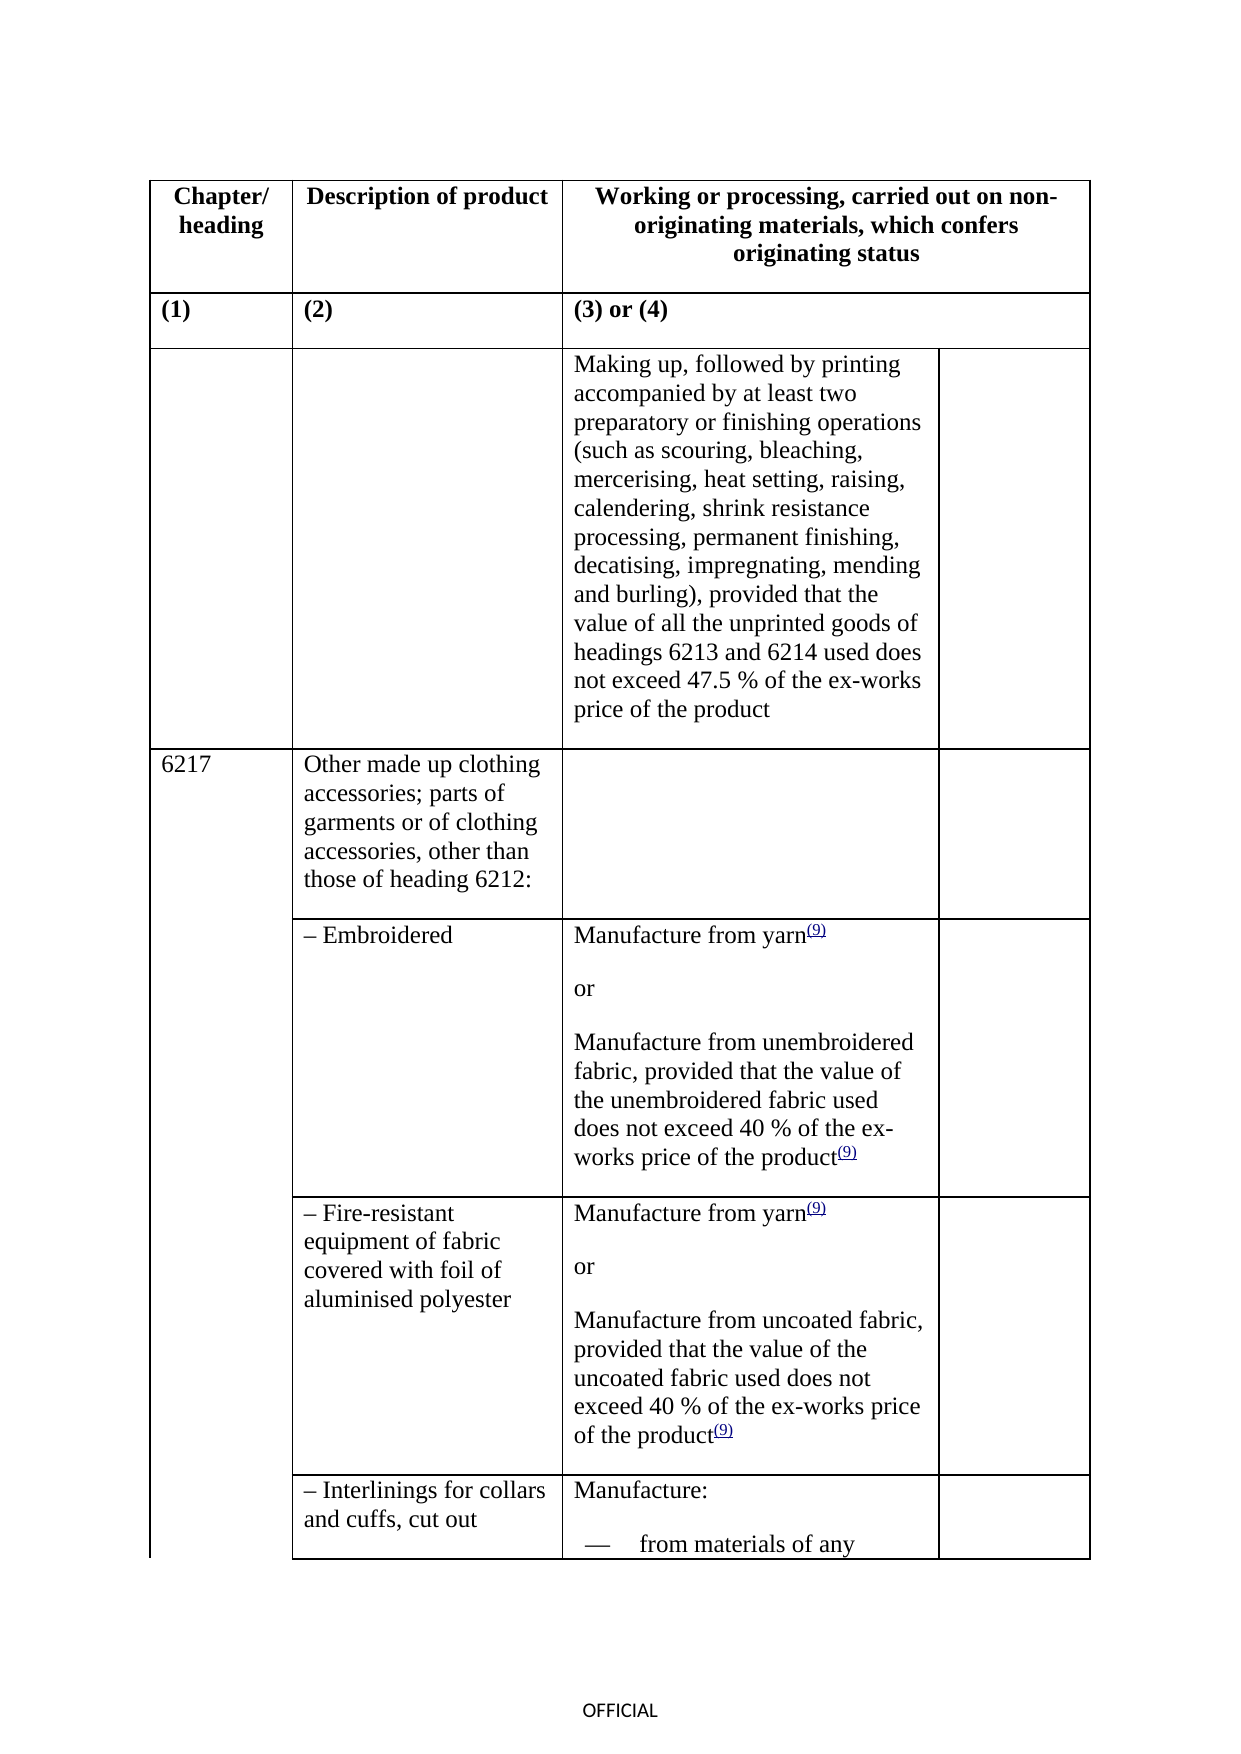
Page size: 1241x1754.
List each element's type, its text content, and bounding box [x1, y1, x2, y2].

table_cell [940, 750, 1089, 918]
table_cell [151, 349, 292, 748]
table_cell [293, 349, 562, 748]
table_cell – Fire-resistant equipment of fabric covered with foil of aluminised polyester [293, 1198, 562, 1474]
table_cell (2) [293, 294, 562, 348]
table_cell [151, 1196, 292, 1474]
table_cell Other made up clothing accessories; parts of garments or of clothing accessories, other than those of heading 6212: [293, 750, 562, 918]
table_cell [940, 1476, 1089, 1558]
table_cell [940, 349, 1089, 748]
table_cell Manufacture from yarn(9) or Manufacture from unembroidered fabric, provided that the value of the unembroidered fabric used does not exceed 40 % of the ex-works price of the product(9) [563, 920, 938, 1196]
table_header Working or processing, carried out on non-originating materials, which confers originating status [563, 181, 1089, 292]
table_cell – Interlinings for collars and cuffs, cut out [293, 1476, 562, 1558]
table_cell Manufacture: [563, 1476, 938, 1558]
table_cell (1) [151, 294, 292, 348]
table_cell [940, 1198, 1089, 1474]
table_header from materials of any [628, 1529, 928, 1558]
table_cell Manufacture from yarn(9) or Manufacture from uncoated fabric, provided that the value of the uncoated fabric used does not exceed 40 % of the ex-works price of the product(9) [563, 1198, 938, 1474]
table_cell Making up, followed by printing accompanied by at least two preparatory or finishing operations (such as scouring, bleaching, mercerising, heat setting, raising, calendering, shrink resistance processing, permanent finishing, decatising, impregnating, mending and burling), provided that the value of all the unprinted goods of headings 6213 and 6214 used does not exceed 47.5 % of the ex-works price of the product [563, 349, 938, 748]
table_header — [574, 1529, 628, 1558]
table_header Description of product [293, 181, 562, 292]
table_cell [940, 920, 1089, 1196]
table_header Chapter/ heading [151, 181, 292, 292]
table_cell [151, 918, 292, 1196]
table_cell 6217 [151, 750, 292, 918]
table_cell [563, 750, 938, 918]
table_cell – Embroidered [293, 920, 562, 1196]
table_cell (3) or (4) [563, 294, 1089, 348]
table_cell [151, 1474, 292, 1558]
